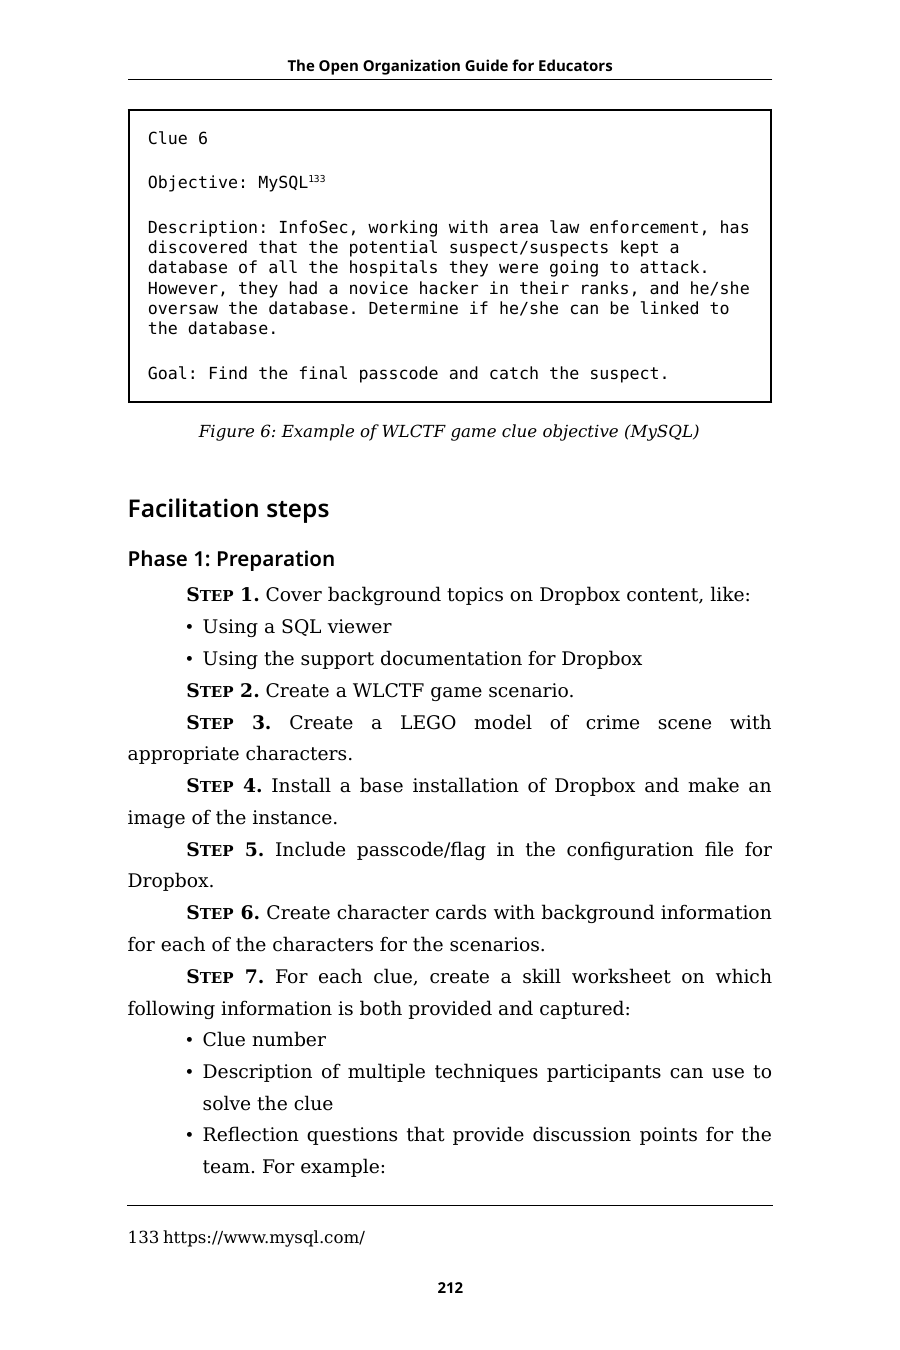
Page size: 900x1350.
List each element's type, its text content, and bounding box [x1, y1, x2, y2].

list Description of multiple techniques participants can use to solve the clue [186, 1061, 772, 1114]
text Step 6. Create character cards with background information for each of the characters for the scenarios. [127, 902, 772, 956]
subtitle Facilitation steps [127, 494, 772, 523]
text Step 5. Include passcode/flag in the configuration file for Dropbox. [127, 838, 772, 892]
text Objective: MySQL [130, 153, 770, 193]
text Step 1. Cover background topics on Dropbox content, like: [127, 584, 772, 606]
list Using the support documentation for Dropbox [186, 648, 772, 670]
text Step 7. For each clue, create a skill worksheet on which following information is both provided and captured: [127, 966, 772, 1019]
list Reflection questions that provide discussion points for the team. For example: [186, 1124, 772, 1178]
text Step 4. Install a base installation of Dropbox and make an image of the instance. [127, 775, 772, 829]
text Figure 6: Example of WLCTF game clue objective (MySQL) [127, 422, 772, 441]
subtitle Phase 1: Preparation [127, 548, 772, 572]
list Using a SQL viewer [186, 616, 772, 638]
text Step 3. Create a LEGO model of crime scene with appropriate characters. [127, 711, 772, 765]
text Goal: Find the final passcode and catch the suspect. [130, 343, 770, 401]
text https://www.mysql.com/ [127, 1228, 772, 1247]
text Clue 6 [130, 111, 770, 148]
list Clue number [186, 1029, 772, 1051]
text Step 2. Create a WLCTF game scenario. [127, 679, 772, 702]
text Description: InfoSec, working with area law enforcement, has discovered that the potential suspect/suspects kept a database of all the hospitals they were going to attack. However, they had a novice hacker in their ranks, and he/she oversaw the database. Determine if he/she can be linked to the database. [130, 197, 770, 338]
